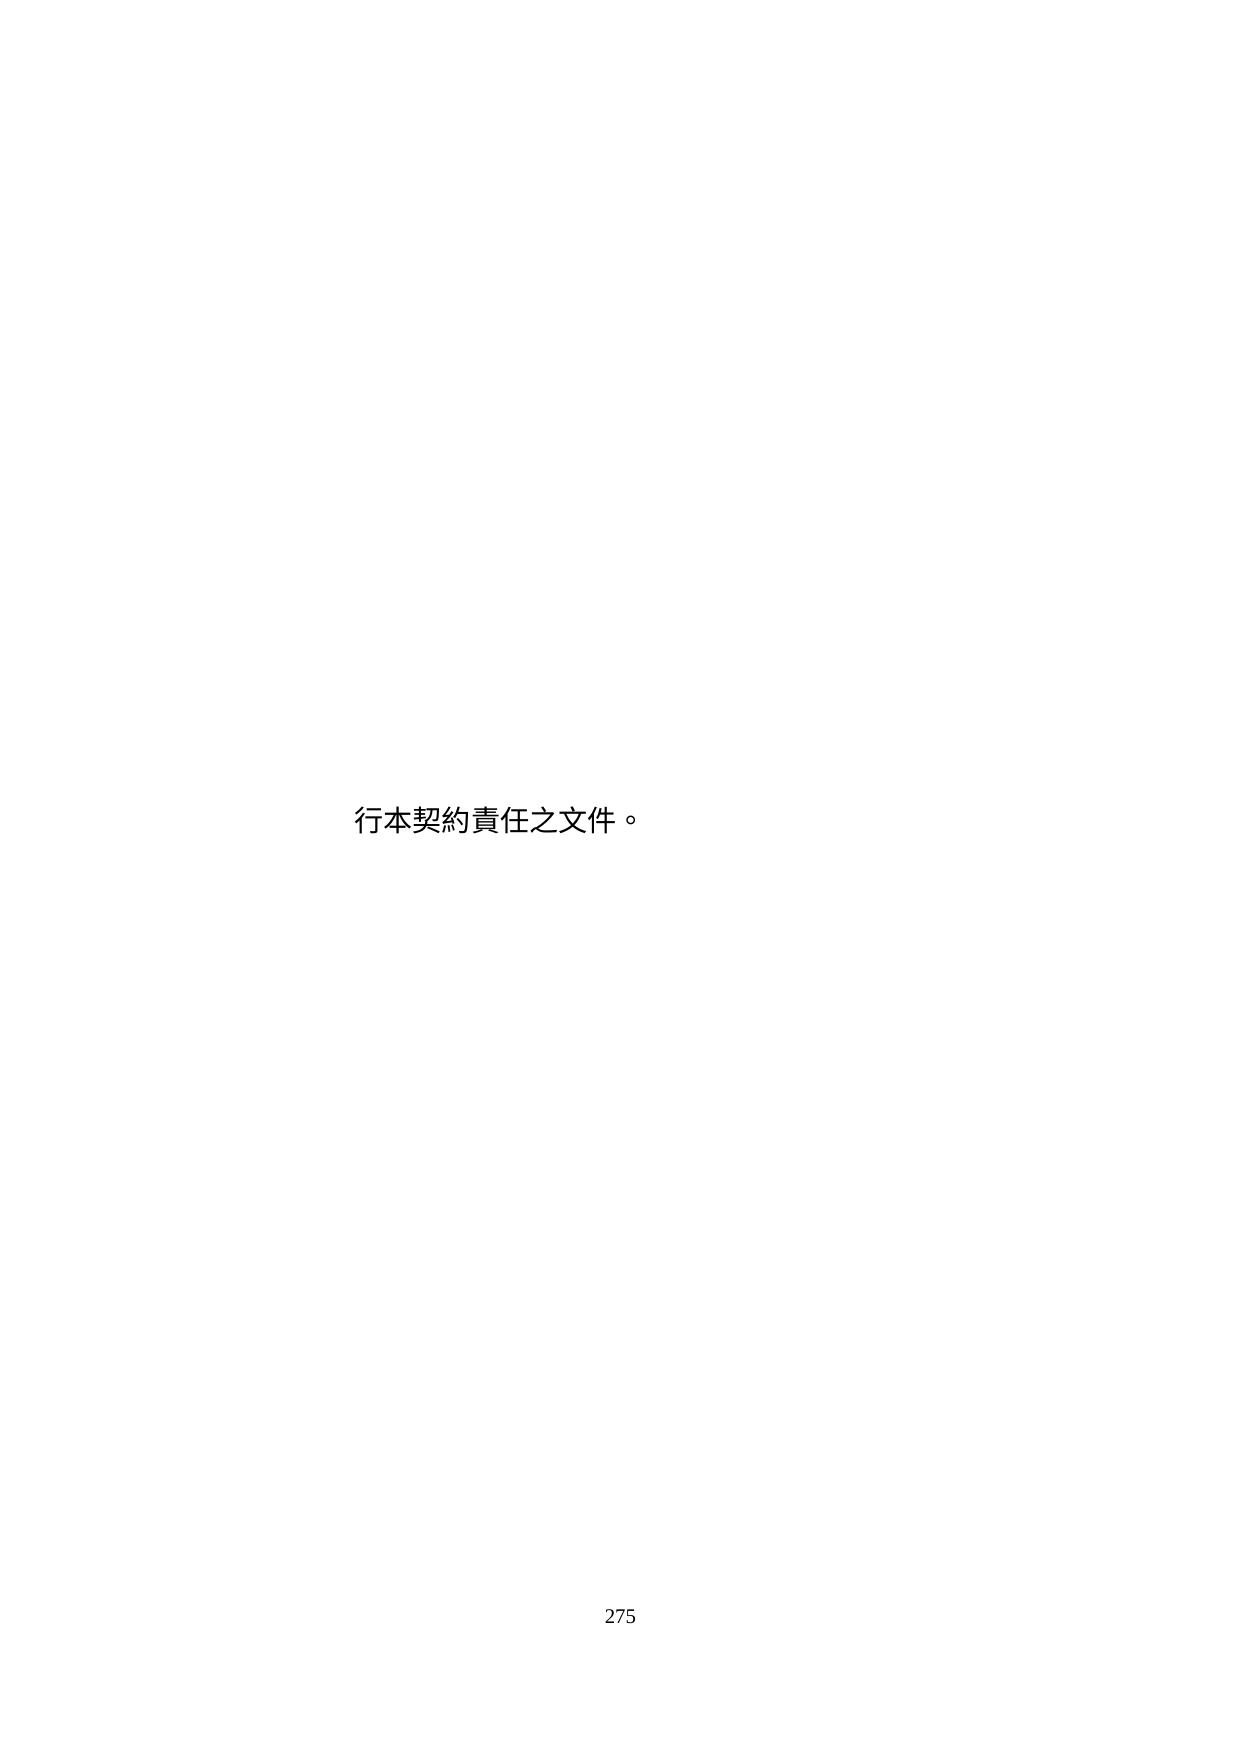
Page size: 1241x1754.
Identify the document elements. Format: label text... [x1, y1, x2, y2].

text 行本契約責任之文件。 [325, 777, 1053, 839]
